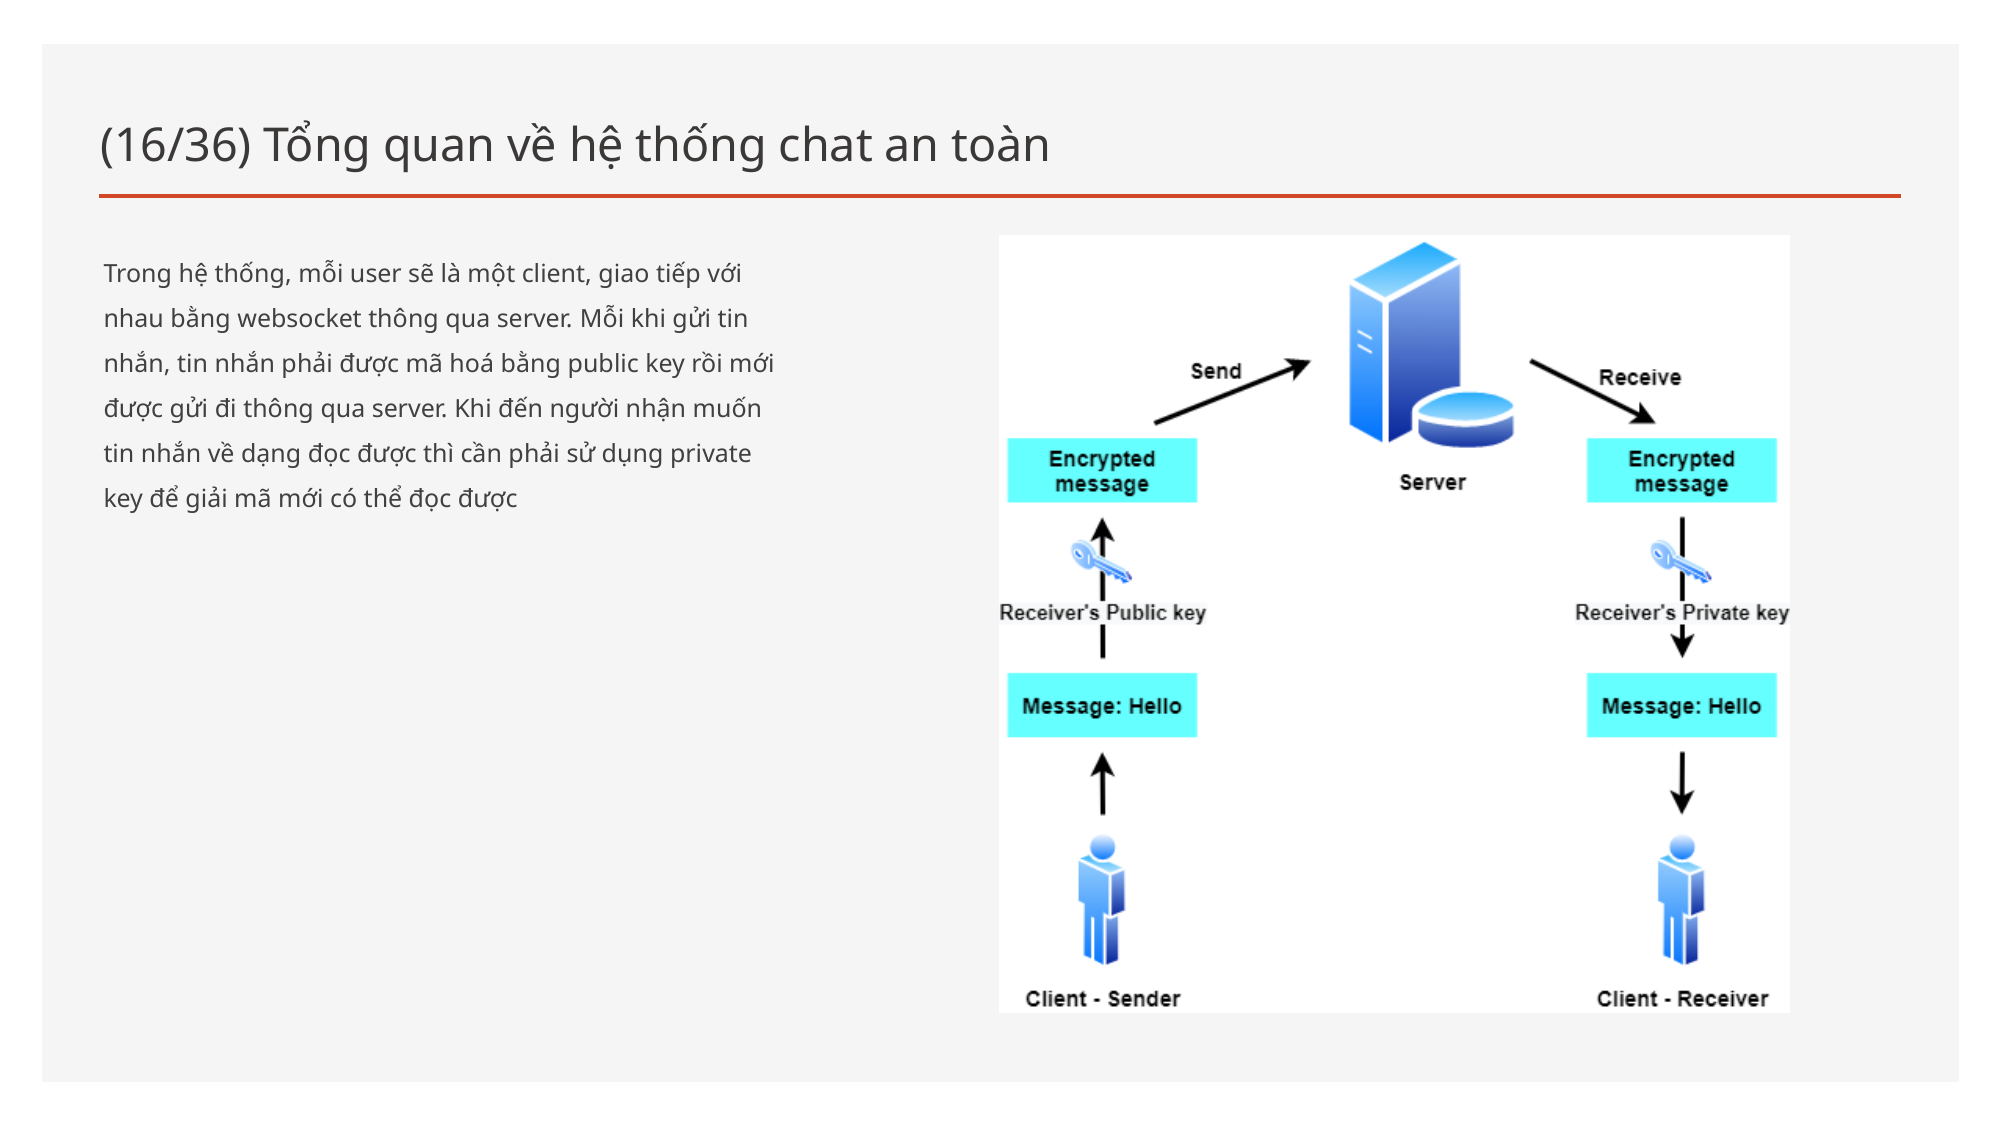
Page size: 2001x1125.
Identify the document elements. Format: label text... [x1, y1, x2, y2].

title (16/36) Tổng quan về hệ thống chat an toàn [85, 73, 1214, 179]
list Trong hệ thống, mỗi user sẽ là một client, giao tiếp với nhau bằng websocket thông qua server. Mỗi khi gửi tin nhắn, tin nhắn phải được mã hoá bằng public key rồi mới được gửi đi thông qua server. Khi đến người nhận muốn tin nhắn về dạng đọc được thì cần phải sử dụng private key để giải mã mới có thể đọc được [88, 235, 814, 889]
picture [999, 235, 1790, 1013]
